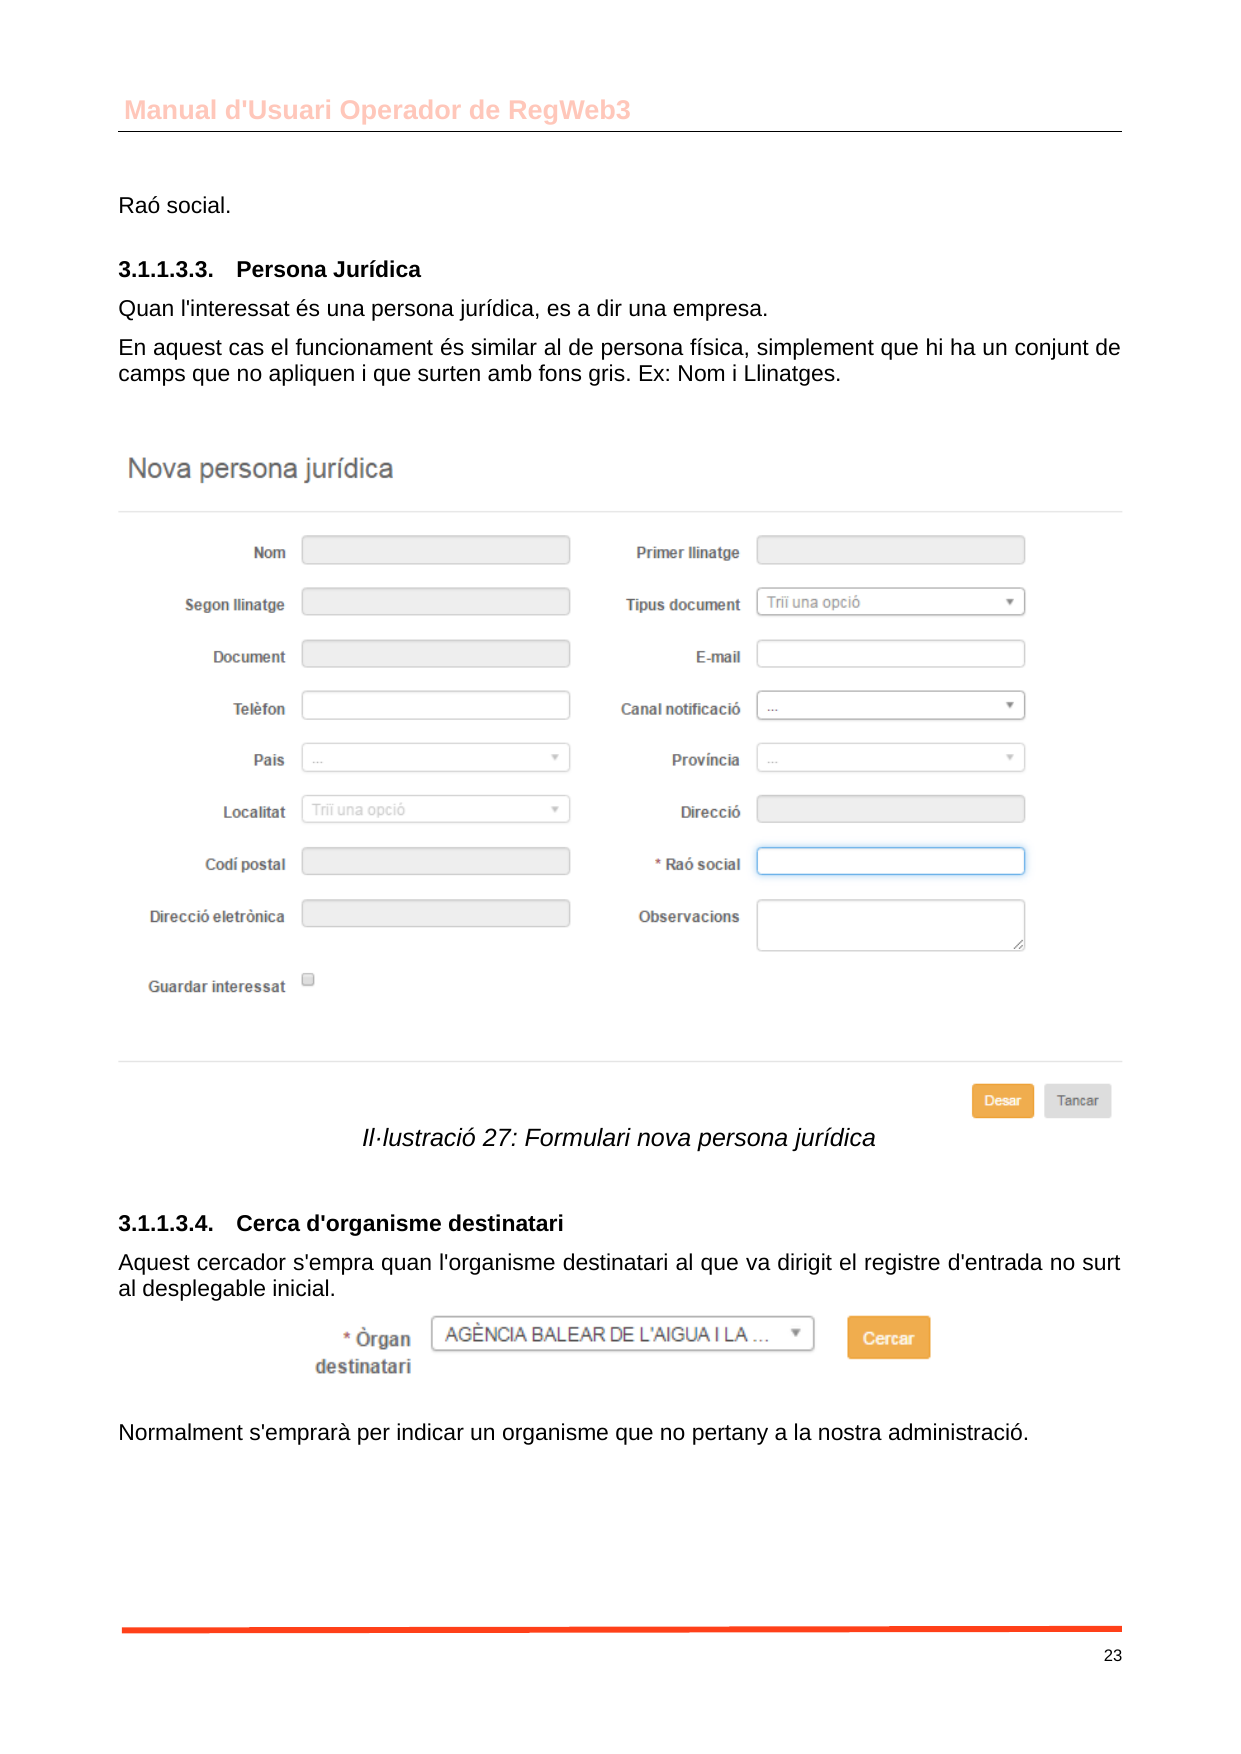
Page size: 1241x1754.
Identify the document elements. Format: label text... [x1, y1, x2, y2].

text Normalment s'emprarà per indicar un organisme que no pertany a la nostra administració. [118, 1418, 1122, 1445]
text Aquest cercador s'empra quan l'organisme destinatari al que va dirigit el registre d'entrada no surt al desplegable inicial. [118, 1249, 1122, 1302]
text En aquest cas el funcionament és similar al de persona física, simplement que hi ha un conjunt de camps que no apliquen i que surten amb fons gris. Ex: Nom i Llinatges. [118, 334, 1122, 386]
subtitle Cerca d'organisme destinatari [118, 1210, 1122, 1236]
text Quan l'interessat és una persona jurídica, es a dir una empresa. [118, 295, 1122, 321]
picture [303, 1314, 937, 1380]
subtitle Persona Jurídica [118, 256, 1122, 282]
text Raó social. [118, 192, 1122, 218]
text Il·lustració : Formulari nova persona jurídica [118, 1123, 1122, 1152]
